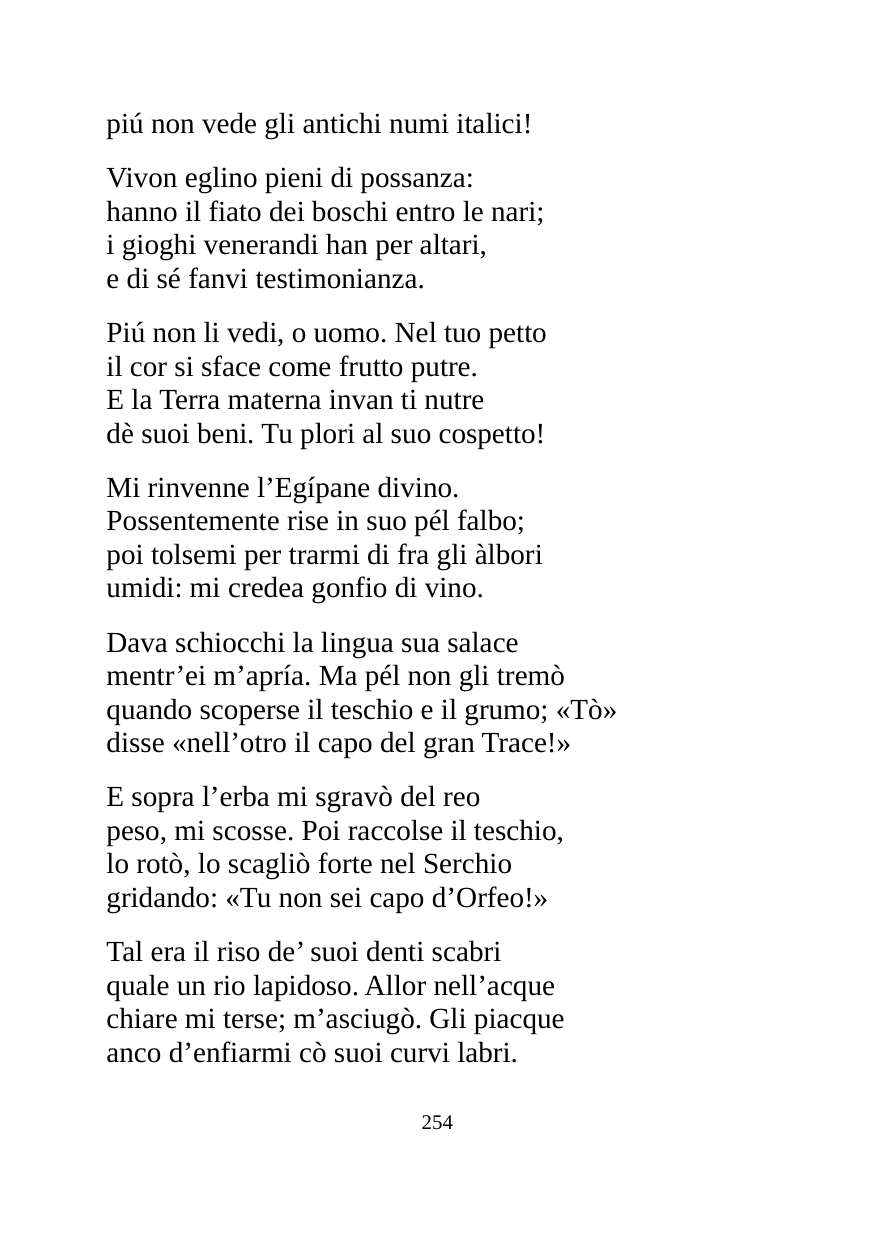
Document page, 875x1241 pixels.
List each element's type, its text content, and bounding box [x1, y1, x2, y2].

text chiare mi terse; m’asciugò. Gli piacque [106, 1001, 768, 1035]
text quale un rio lapidoso. Allor nell’acque [106, 968, 768, 1001]
text dè suoi beni. Tu plori al suo cospetto! [106, 416, 768, 449]
text poi tolsemi per trarmi di fra gli àlbori [106, 537, 768, 571]
text peso, mi scosse. Poi raccolse il teschio, [106, 813, 768, 847]
text lo rotò, lo scagliò forte nel Serchio [106, 847, 768, 880]
text umidi: mi credea gonfio di vino. [106, 571, 768, 604]
text E sopra l’erba mi sgravò del reo [106, 779, 768, 813]
text i gioghi venerandi han per altari, [106, 227, 768, 261]
text E la Terra materna invan ti nutre [106, 382, 768, 416]
text Dava schiocchi la lingua sua salace [106, 625, 768, 658]
text il cor si sface come frutto putre. [106, 349, 768, 382]
text Mi rinvenne l’Egípane divino. [106, 470, 768, 503]
text Piú non li vedi, o uomo. Nel tuo petto [106, 315, 768, 349]
text gridando: «Tu non sei capo d’Orfeo!» [106, 880, 768, 914]
text quando scoperse il teschio e il grumo; «Tò» [106, 692, 768, 725]
text Tal era il riso de’ suoi denti scabri [106, 934, 768, 968]
text Vivon eglino pieni di possanza: [106, 160, 768, 194]
text anco d’enfiarmi cò suoi curvi labri. [106, 1035, 768, 1068]
text disse «nell’otro il capo del gran Trace!» [106, 725, 768, 759]
text Possentemente rise in suo pél falbo; [106, 503, 768, 537]
text mentr’ei m’apría. Ma pél non gli tremò [106, 658, 768, 692]
text e di sé fanvi testimonianza. [106, 261, 768, 294]
text piú non vede gli antichi numi italici! [106, 106, 768, 140]
text hanno il fiato dei boschi entro le nari; [106, 194, 768, 227]
